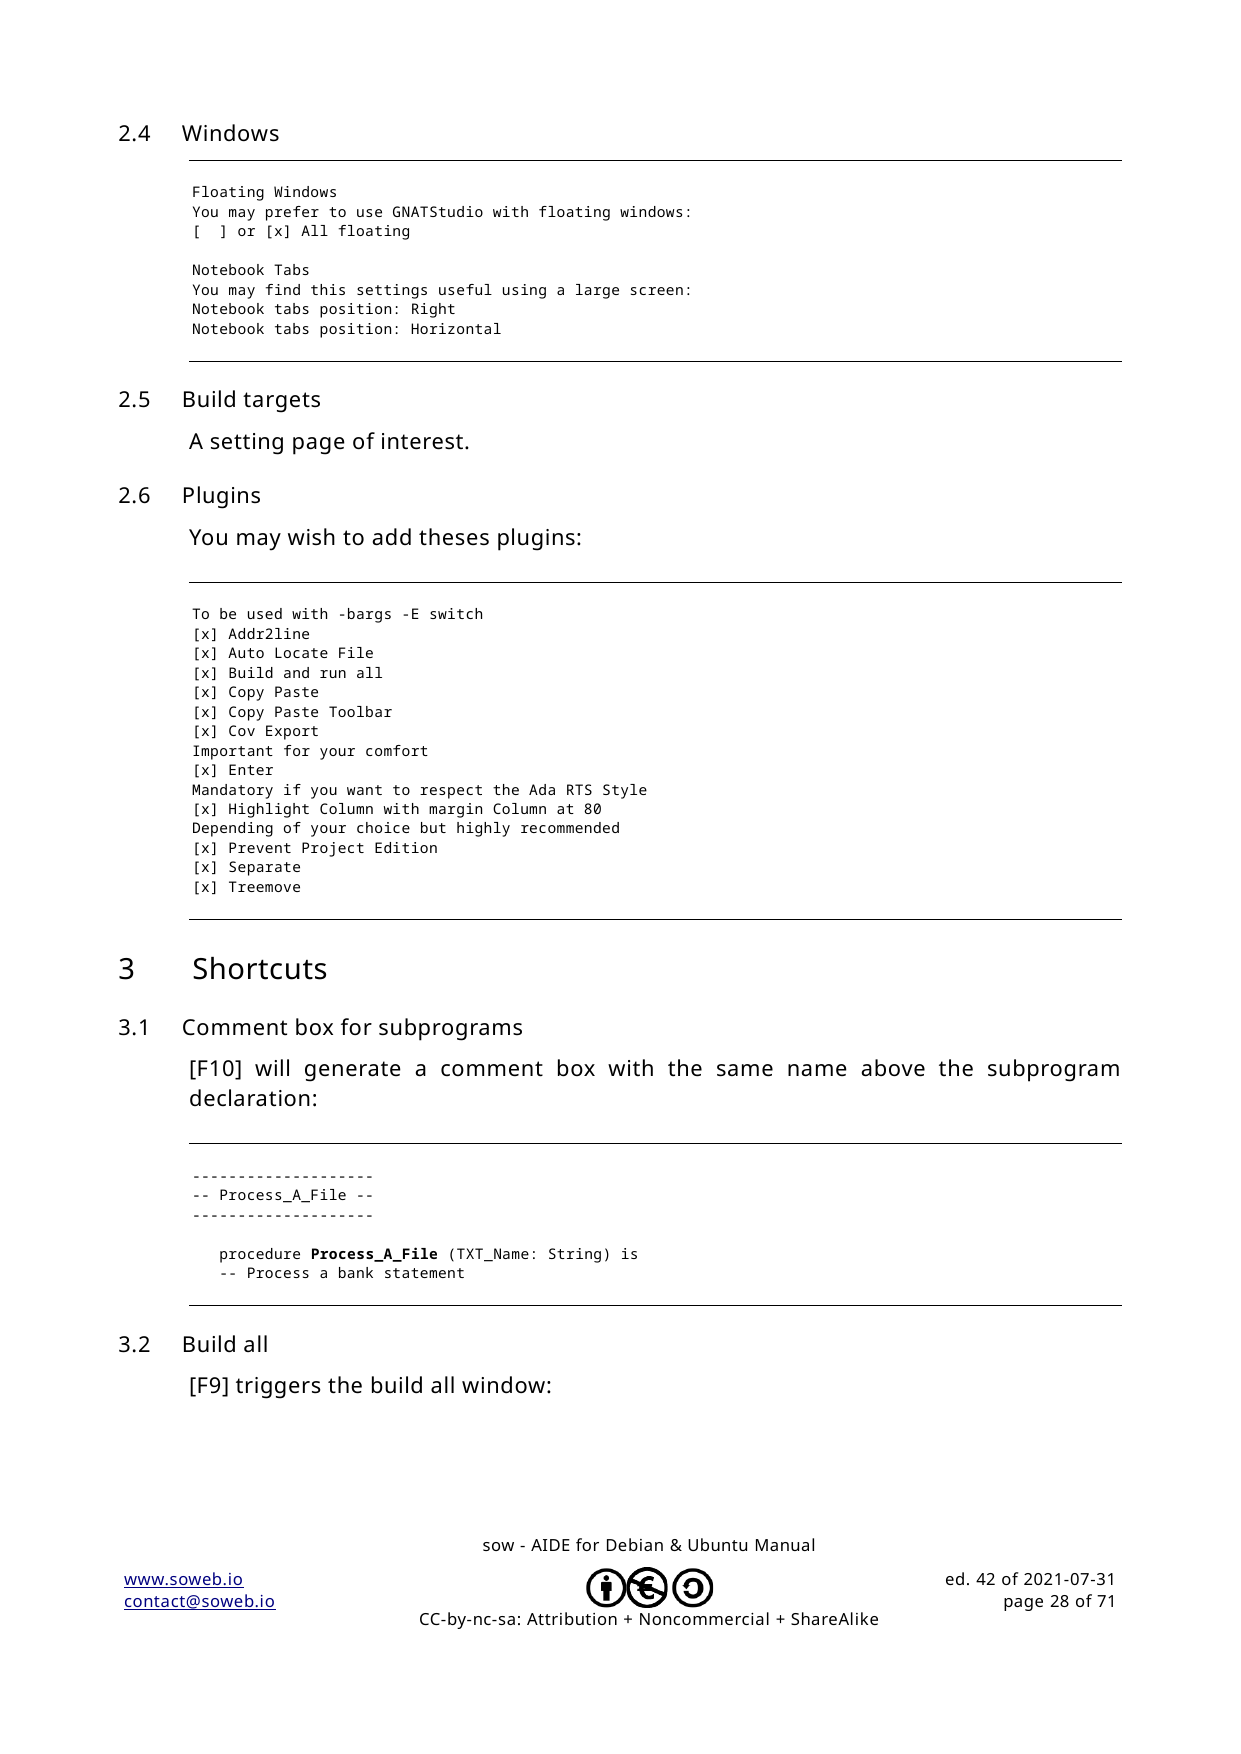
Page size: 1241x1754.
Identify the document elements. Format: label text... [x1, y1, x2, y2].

list [x] Separate [189, 854, 1122, 874]
list You may find this settings useful using a large screen: [189, 277, 1122, 296]
subtitle Shortcuts [118, 948, 1122, 988]
list You may prefer to use GNATStudio with floating windows: [189, 199, 1122, 218]
list Notebook Tabs [189, 257, 1122, 277]
list To be used with -bargs -E switch [189, 583, 1122, 621]
list [ ] or [x] All floating [189, 218, 1122, 241]
list -------------------- procedure Process_A_File (TXT_Name: String) is [189, 1202, 1122, 1260]
text You may wish to add theses plugins: [189, 522, 1122, 552]
list [x] Copy Paste [189, 679, 1122, 698]
text [F10] will generate a comment box with the same name above the subprogram declaration: [189, 1053, 1122, 1113]
list [x] Copy Paste Toolbar [189, 698, 1122, 718]
picture [672, 1567, 714, 1608]
text A setting page of interest. [189, 426, 1122, 456]
subtitle Build all [118, 1329, 1122, 1359]
list [x] Prevent Project Edition [189, 835, 1122, 854]
list Depending of your choice but highly recommended [189, 815, 1122, 835]
list [x] Auto Locate File [189, 640, 1122, 659]
list -- Process_A_File -- [189, 1182, 1122, 1202]
list [x] Highlight Column with margin Column at 80 [189, 796, 1122, 815]
subtitle Plugins [118, 480, 1122, 510]
list [x] Build and run all [189, 659, 1122, 679]
list Mandatory if you want to respect the Ada RTS Style [189, 776, 1122, 796]
list [x] Addr2line [189, 621, 1122, 640]
picture [585, 1567, 668, 1608]
list Important for your comfort [189, 737, 1122, 757]
list [x] Enter [189, 757, 1122, 776]
subtitle Build targets [118, 384, 1122, 414]
list Floating Windows [189, 161, 1122, 199]
text [F9] triggers the build all window: [189, 1370, 1122, 1400]
list Notebook tabs position: Right [189, 296, 1122, 316]
list [x] Treemove [189, 874, 1122, 919]
subtitle Comment box for subprograms [118, 1011, 1122, 1041]
list Notebook tabs position: Horizontal [189, 316, 1122, 361]
list [x] Cov Export [189, 718, 1122, 737]
list -- Process a bank statement [189, 1260, 1122, 1305]
subtitle Windows [118, 118, 1122, 148]
list -------------------- [189, 1144, 1122, 1182]
